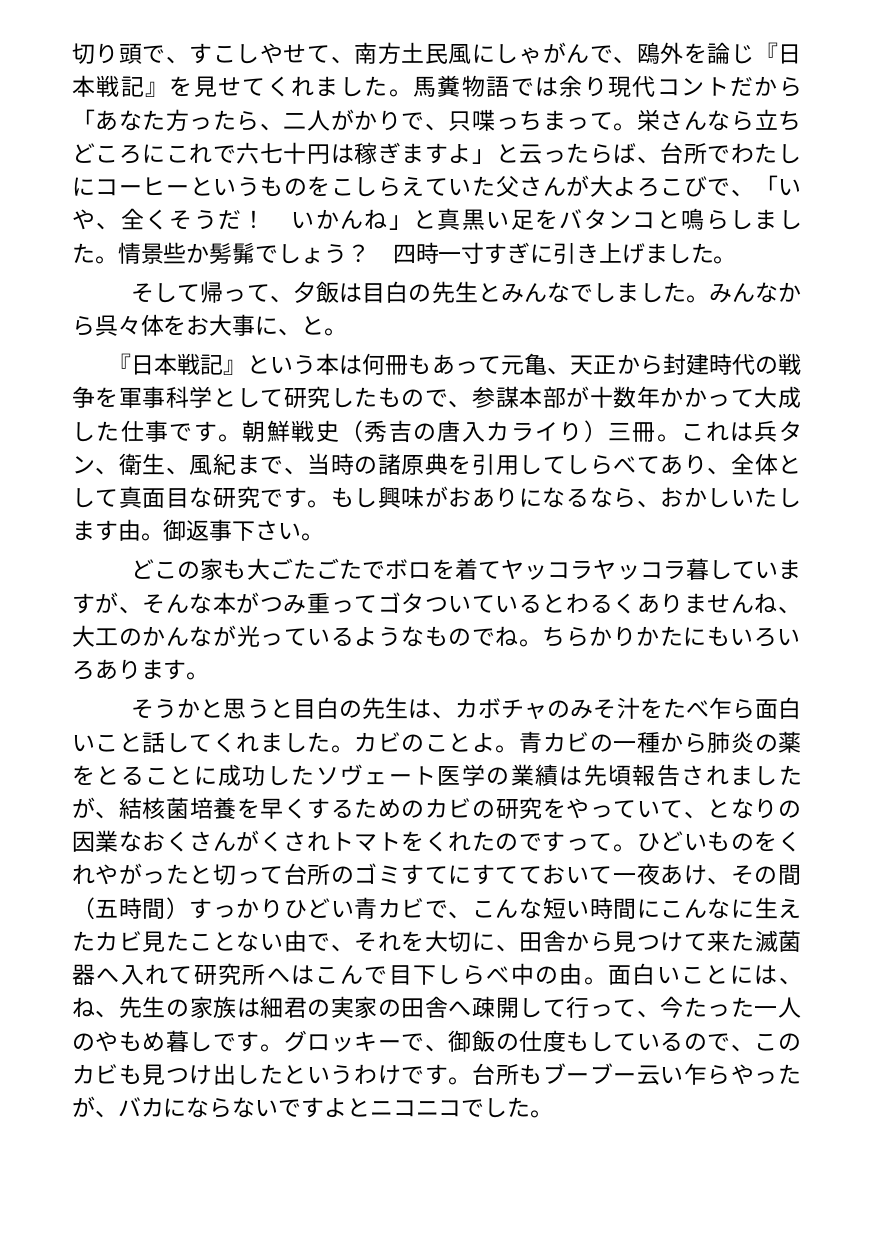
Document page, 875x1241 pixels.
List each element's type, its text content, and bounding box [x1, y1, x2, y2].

text 『日本戦記』という本は何冊もあって元亀、天正から封建時代の戦争を軍事科学として研究したもので、参謀本部が十数年かかって大成した仕事です。朝鮮戦史（秀吉の唐入カライり）三冊。これは兵タン、衛生、風紀まで、当時の諸原典を引用してしらべてあり、全体として真面目な研究です。もし興味がおありになるなら、おかしいたします由。御返事下さい。 [72, 347, 802, 546]
text そうかと思うと目白の先生は、カボチャのみそ汁をたべ乍ら面白いこと話してくれました。カビのことよ。青カビの一種から肺炎の薬をとることに成功したソヴェート医学の業績は先頃報告されましたが、結核菌培養を早くするためのカビの研究をやっていて、となりの因業なおくさんがくされトマトをくれたのですって。ひどいものをくれやがったと切って台所のゴミすてにすてておいて一夜あけ、その間（五時間）すっかりひどい青カビで、こんな短い時間にこんなに生えたカビ見たことない由で、それを大切に、田舎から見つけて来た滅菌器へ入れて研究所へはこんで目下しらべ中の由。面白いことには、ね、先生の家族は細君の実家の田舎へ疎開して行って、今たった一人のやもめ暮しです。グロッキーで、御飯の仕度もしているので、このカビも見つけ出したというわけです。台所もブーブー云い乍らやったが、バカにならないですよとニコニコでした。 [72, 691, 802, 1123]
text そして帰って、夕飯は目白の先生とみんなでしました。みんなから呉々体をお大事に、と。 [72, 274, 802, 341]
text どこの家も大ごたごたでボロを着てヤッコラヤッコラ暮していますが、そんな本がつみ重ってゴタついているとわるくありませんね、大工のかんなが光っているようなものでね。ちらかりかたにもいろいろあります。 [72, 552, 802, 685]
text 切り頭で、すこしやせて、南方土民風にしゃがんで、鴎外を論じ『日本戦記』を見せてくれました。馬糞物語では余り現代コントだから「あなた方ったら、二人がかりで、只喋っちまって。栄さんなら立ちどころにこれで六七十円は稼ぎますよ」と云ったらば、台所でわたしにコーヒーというものをこしらえていた父さんが大よろこびで、「いや、全くそうだ！ いかんね」と真黒い足をバタンコと鳴らしました。情景些か髣髴でしょう？ 四時一寸すぎに引き上げました。 [72, 36, 802, 269]
